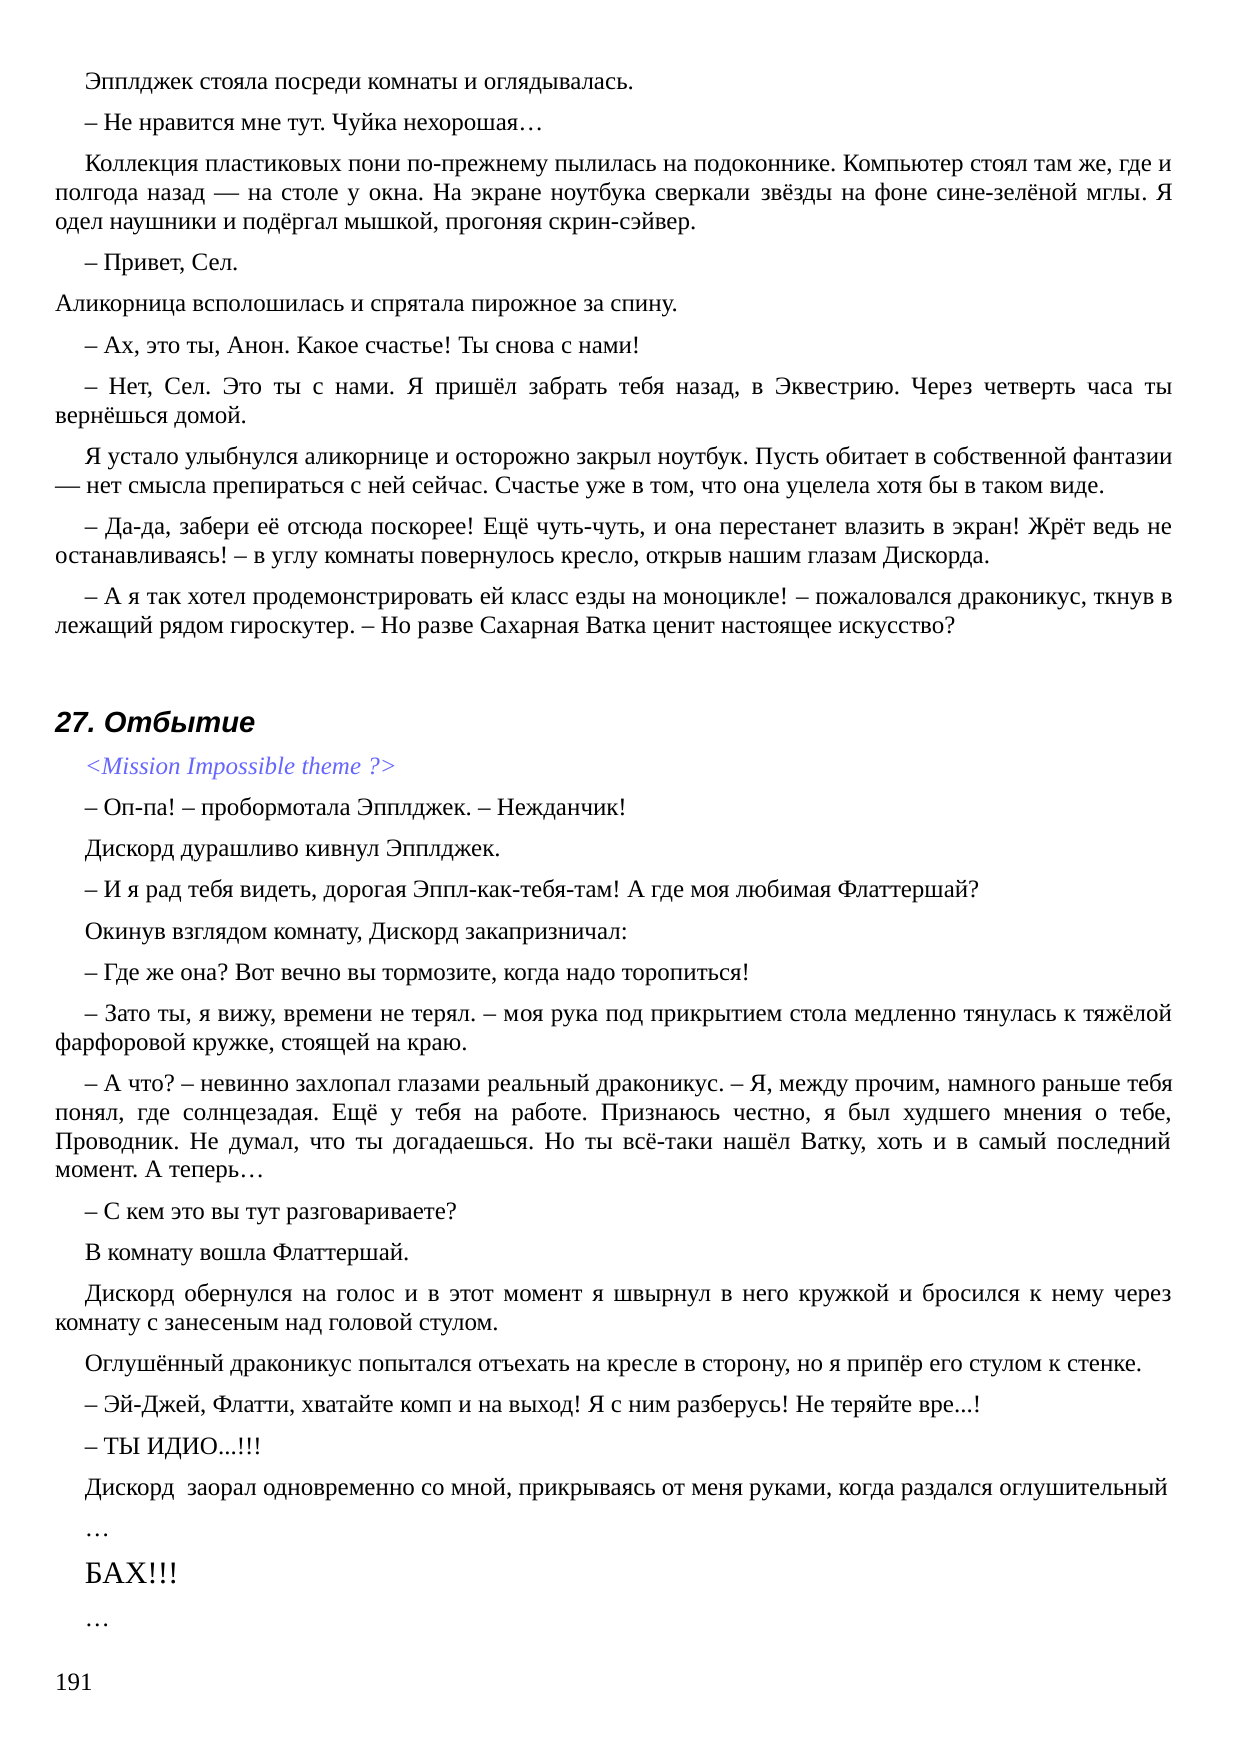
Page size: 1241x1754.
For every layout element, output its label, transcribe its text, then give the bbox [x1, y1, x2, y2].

text – Да-да, забери её отсюда поскорее! Ещё чуть-чуть, и она перестанет влазить в экран! Жрёт ведь не останавливаясь! – в углу комнаты повернулось кресло, открыв нашим глазам Дискорда. [55, 511, 1173, 568]
text Аликорница всполошилась и спрятала пирожное за спину. [55, 288, 1173, 317]
text – С кем это вы тут разговариваете? [55, 1196, 1173, 1224]
text <Mission Impossible theme ?> [55, 751, 1173, 779]
text Оглушённый драконикус попытался отъехать на кресле в сторону, но я припёр его стулом к стенке. [55, 1348, 1173, 1377]
text БАХ!!! [55, 1554, 1173, 1591]
text – А я так хотел продемонстрировать ей класс езды на моноцикле! – пожаловался драконикус, ткнув в лежащий рядом гироскутер. – Но разве Сахарная Ватка ценит настоящее искусство? [55, 581, 1173, 638]
text – Где же она? Вот вечно вы тормозите, когда надо торопиться! [55, 957, 1173, 986]
subtitle 27. Отбытие [55, 705, 1173, 738]
text Дискорд обернулся на голос и в этот момент я швырнул в него кружкой и бросился к нему через комнату с занесеным над головой стулом. [55, 1278, 1173, 1336]
text – ТЫ ИДИО...!!! [55, 1431, 1173, 1459]
text – Оп-па! – пробормотала Эпплджек. – Нежданчик! [55, 792, 1173, 821]
text Коллекция пластиковых пони по-прежнему пылилась на подоконнике. Компьютер стоял там же, где и полгода назад — на столе у окна. На экране ноутбука сверкали звёзды на фоне сине-зелёной мглы. Я одел наушники и подёргал мышкой, прогоняя скрин-сэйвер. [55, 148, 1173, 235]
text … [55, 1603, 1173, 1632]
text – Эй-Джей, Флатти, хватайте комп и на выход! Я с ним разберусь! Не теряйте вре...! [55, 1389, 1173, 1418]
text … [55, 1513, 1173, 1542]
text Дискорд заорал одновременно со мной, прикрываясь от меня руками, когда раздался оглушительный [55, 1472, 1173, 1501]
text – Зато ты, я вижу, времени не терял. – моя рука под прикрытием стола медленно тянулась к тяжёлой фарфоровой кружке, стоящей на краю. [55, 998, 1173, 1056]
text – Нет, Сел. Это ты с нами. Я пришёл забрать тебя назад, в Эквестрию. Через четверть часа ты вернёшься домой. [55, 371, 1173, 428]
text В комнату вошла Флаттершай. [55, 1237, 1173, 1266]
text Дискорд дурашливо кивнул Эпплджек. [55, 833, 1173, 862]
text – Привет, Сел. [55, 247, 1173, 276]
text Я устало улыбнулся аликорнице и осторожно закрыл ноутбук. Пусть обитает в собственной фантазии — нет смысла препираться с ней сейчас. Счастье уже в том, что она уцелела хотя бы в таком виде. [55, 441, 1173, 498]
text Эпплджек стояла посреди комнаты и оглядывалась. [55, 66, 1173, 95]
text – Ах, это ты, Анон. Какое счастье! Ты снова с нами! [55, 330, 1173, 358]
text – И я рад тебя видеть, дорогая Эппл-как-тебя-там! А где моя любимая Флаттершай? [55, 874, 1173, 903]
text – А что? – невинно захлопал глазами реальный драконикус. – Я, между прочим, намного раньше тебя понял, где солнцезадая. Ещё у тебя на работе. Признаюсь честно, я был худшего мнения о тебе, Проводник. Не думал, что ты догадаешься. Но ты всё-таки нашёл Ватку, хоть и в самый последний момент. А теперь… [55, 1068, 1173, 1183]
text Окинув взглядом комнату, Дискорд закапризничал: [55, 916, 1173, 944]
text – Не нравится мне тут. Чуйка нехорошая… [55, 107, 1173, 136]
